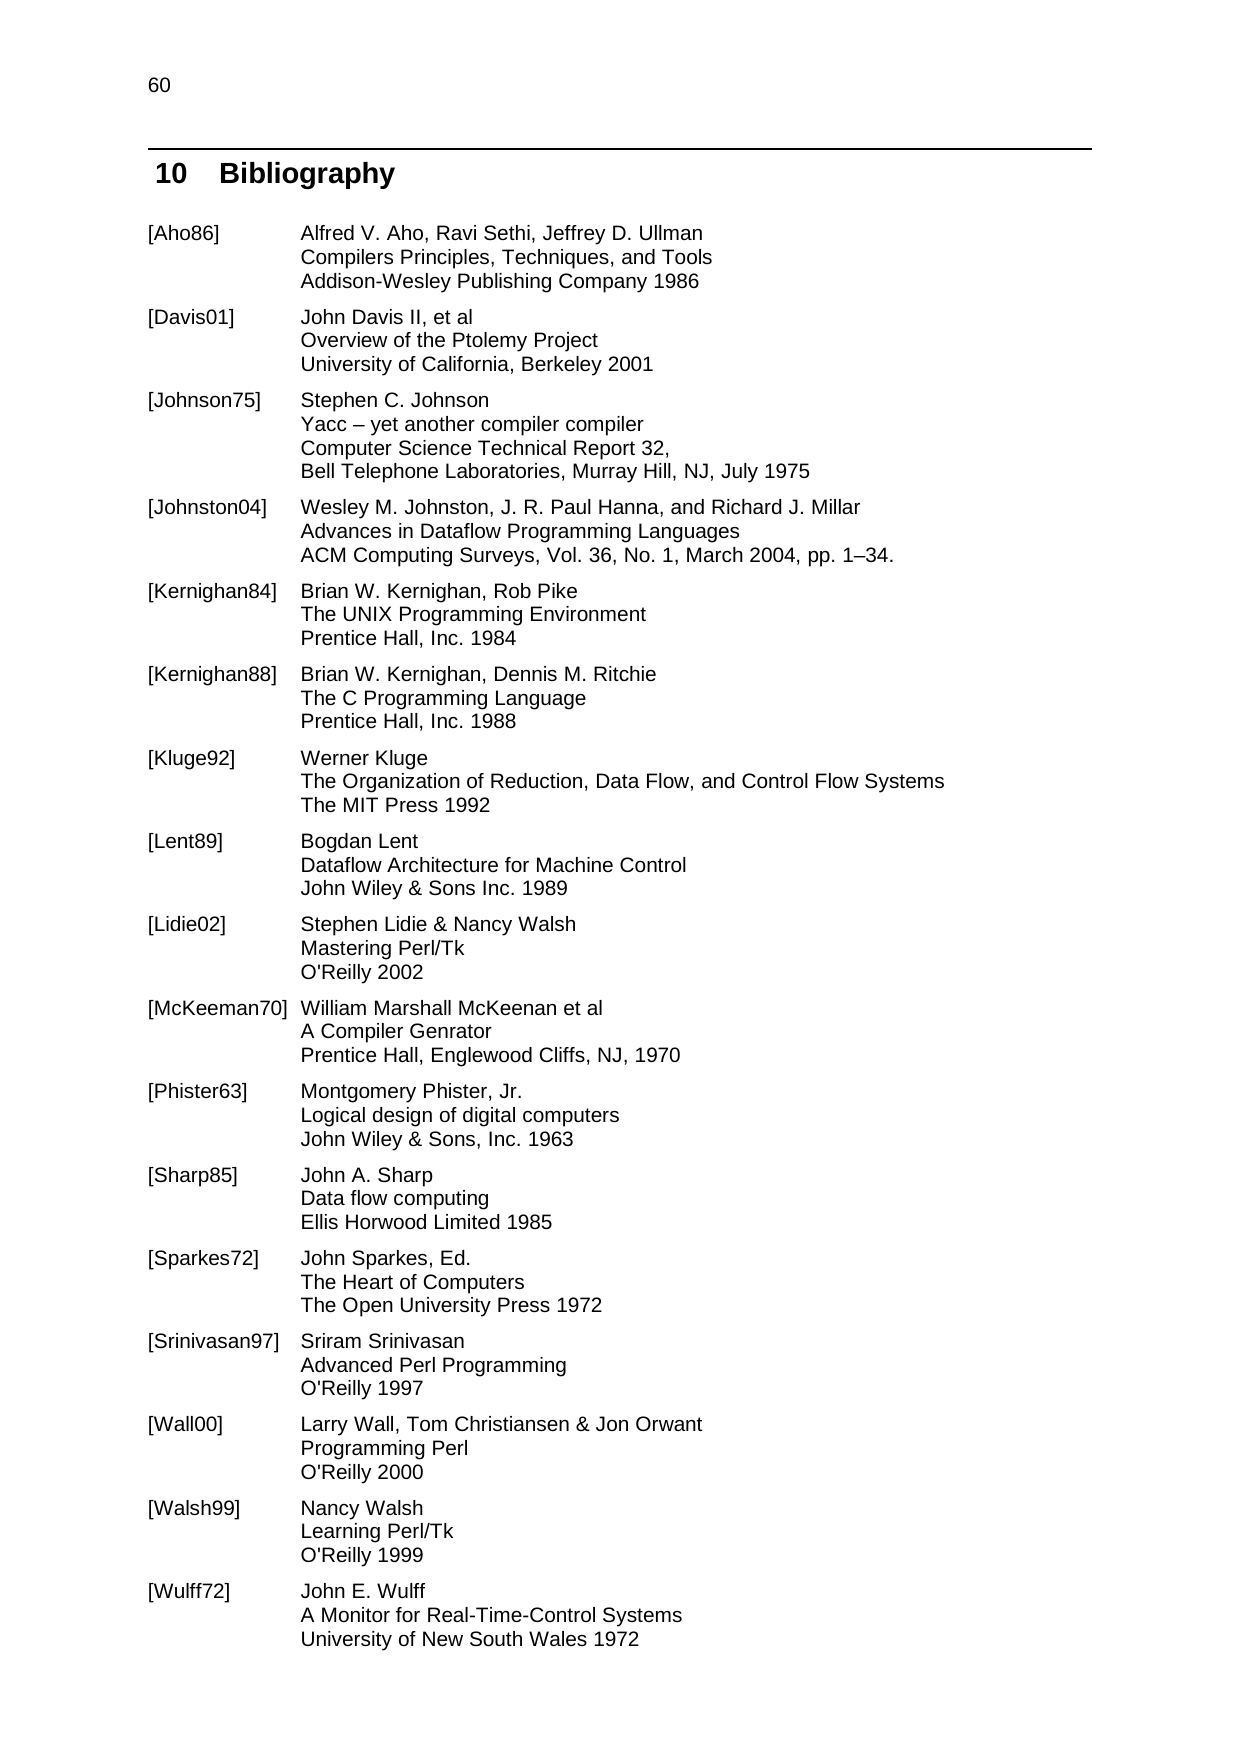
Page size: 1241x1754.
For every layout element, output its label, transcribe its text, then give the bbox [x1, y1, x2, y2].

text [Sharp85] John A. Sharp Data flow computing Ellis Horwood Limited 1985 [148, 1163, 1092, 1234]
subtitle Bibliography [148, 150, 1092, 197]
text [Walsh99] Nancy Walsh Learning Perl/Tk O'Reilly 1999 [148, 1496, 1092, 1567]
text [Johnston04] Wesley M. Johnston, J. R. Paul Hanna, and Richard J. Millar Advances in Dataflow Programming Languages ACM Computing Surveys, Vol. 36, No. 1, March 2004, pp. 1–34. [148, 496, 1092, 567]
text [Wall00] Larry Wall, Tom Christiansen & Jon Orwant Programming Perl O'Reilly 2000 [148, 1413, 1092, 1484]
text [Wulff72] John E. Wulff A Monitor for Real-Time-Control Systems University of New South Wales 1972 [148, 1580, 1092, 1651]
text [Davis01] John Davis II, et al Overview of the Ptolemy Project University of California, Berkeley 2001 [148, 305, 1092, 376]
text [Sparkes72] John Sparkes, Ed. The Heart of Computers The Open University Press 1972 [148, 1247, 1092, 1318]
text [Lent89] Bogdan Lent Dataflow Architecture for Machine Control John Wiley & Sons Inc. 1989 [148, 829, 1092, 901]
text [Srinivasan97] Sriram Srinivasan Advanced Perl Programming O'Reilly 1997 [148, 1329, 1092, 1400]
text [Johnson75] Stephen C. Johnson Yacc – yet another compiler compiler Computer Science Technical Report 32, Bell Telephone Laboratories, Murray Hill, NJ, July 1975 [148, 389, 1092, 483]
text [McKeeman70] William Marshall McKeenan et al A Compiler Genrator Prentice Hall, Englewood Cliffs, NJ, 1970 [148, 996, 1092, 1067]
text [Kernighan84] Brian W. Kernighan, Rob Pike The UNIX Programming Environment Prentice Hall, Inc. 1984 [148, 579, 1092, 650]
text [Phister63] Montgomery Phister, Jr. Logical design of digital computers John Wiley & Sons, Inc. 1963 [148, 1080, 1092, 1151]
text [Aho86] Alfred V. Aho, Ravi Sethi, Jeffrey D. Ullman Compilers Principles, Techniques, and Tools Addison-Wesley Publishing Company 1986 [148, 222, 1092, 293]
text [Lidie02] Stephen Lidie & Nancy Walsh Mastering Perl/Tk O'Reilly 2002 [148, 913, 1092, 984]
text [Kluge92] Werner Kluge The Organization of Reduction, Data Flow, and Control Flow Systems The MIT Press 1992 [148, 746, 1092, 817]
text [Kernighan88] Brian W. Kernighan, Dennis M. Ritchie The C Programming Language Prentice Hall, Inc. 1988 [148, 663, 1092, 734]
